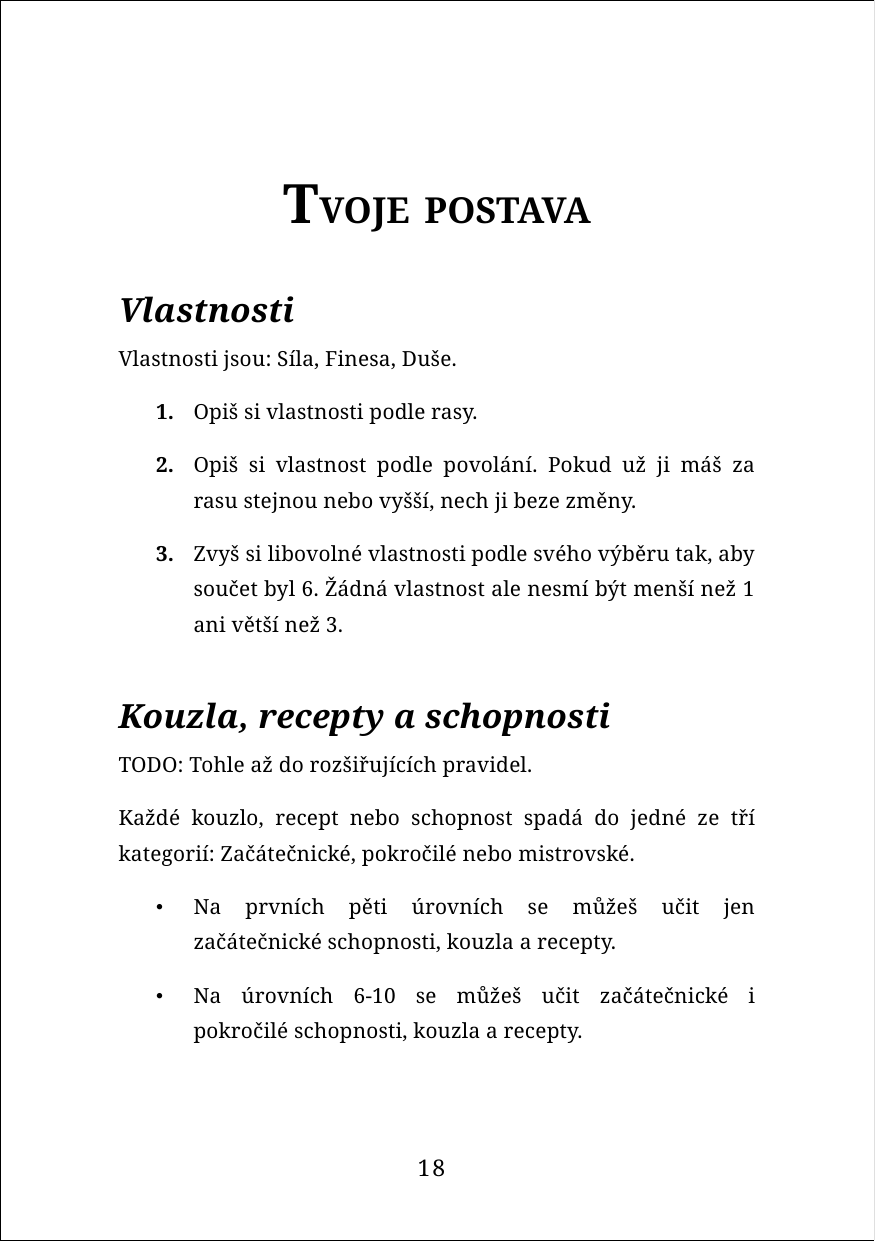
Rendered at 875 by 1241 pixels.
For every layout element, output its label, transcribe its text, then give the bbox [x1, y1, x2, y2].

list Na úrovních 6-10 se můžeš učit začátečnické i pokročilé schopnosti, kouzla a recepty. [156, 981, 756, 1045]
list Opiš si vlastnost podle povolání. Pokud už ji máš za rasu stejnou nebo vyšší, nech ji beze změny. [156, 450, 756, 514]
text TODO: Tohle až do rozšiřujících pravidel. [118, 750, 756, 778]
text Vlastnosti jsou: Síla, Finesa, Duše. [118, 344, 756, 372]
subtitle Vlastnosti [118, 287, 756, 332]
list Na prvních pěti úrovních se můžeš učit jen začátečnické schopnosti, kouzla a recepty. [156, 892, 756, 956]
subtitle Tvoje postava [118, 166, 756, 239]
subtitle Kouzla, recepty a schopnosti [118, 693, 756, 738]
list Opiš si vlastnosti podle rasy. [156, 397, 756, 425]
list Zvyš si libovolné vlastnosti podle svého výběru tak, aby součet byl 6. Žádná vlastnost ale nesmí být menší než 1 ani větší než 3. [156, 539, 756, 638]
text Každé kouzlo, recept nebo schopnost spadá do jedné ze tří kategorií: Začátečnické, pokročilé nebo mistrovské. [118, 803, 756, 867]
